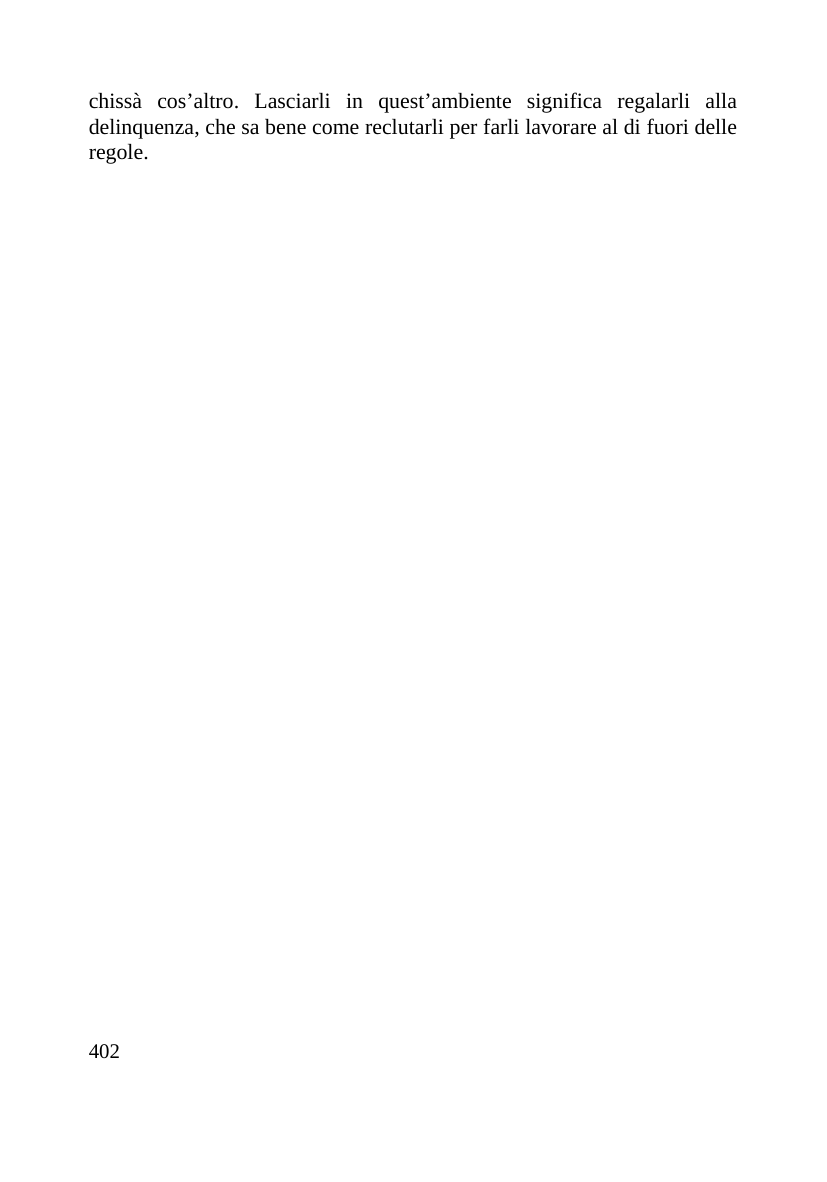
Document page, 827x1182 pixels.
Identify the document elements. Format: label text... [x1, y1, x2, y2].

text chissà cos’altro. Lasciarli in quest’ambiente significa regalarli alla delinquenza, che sa bene come reclutarli per farli lavorare al di fuori delle regole. [88, 88, 738, 164]
